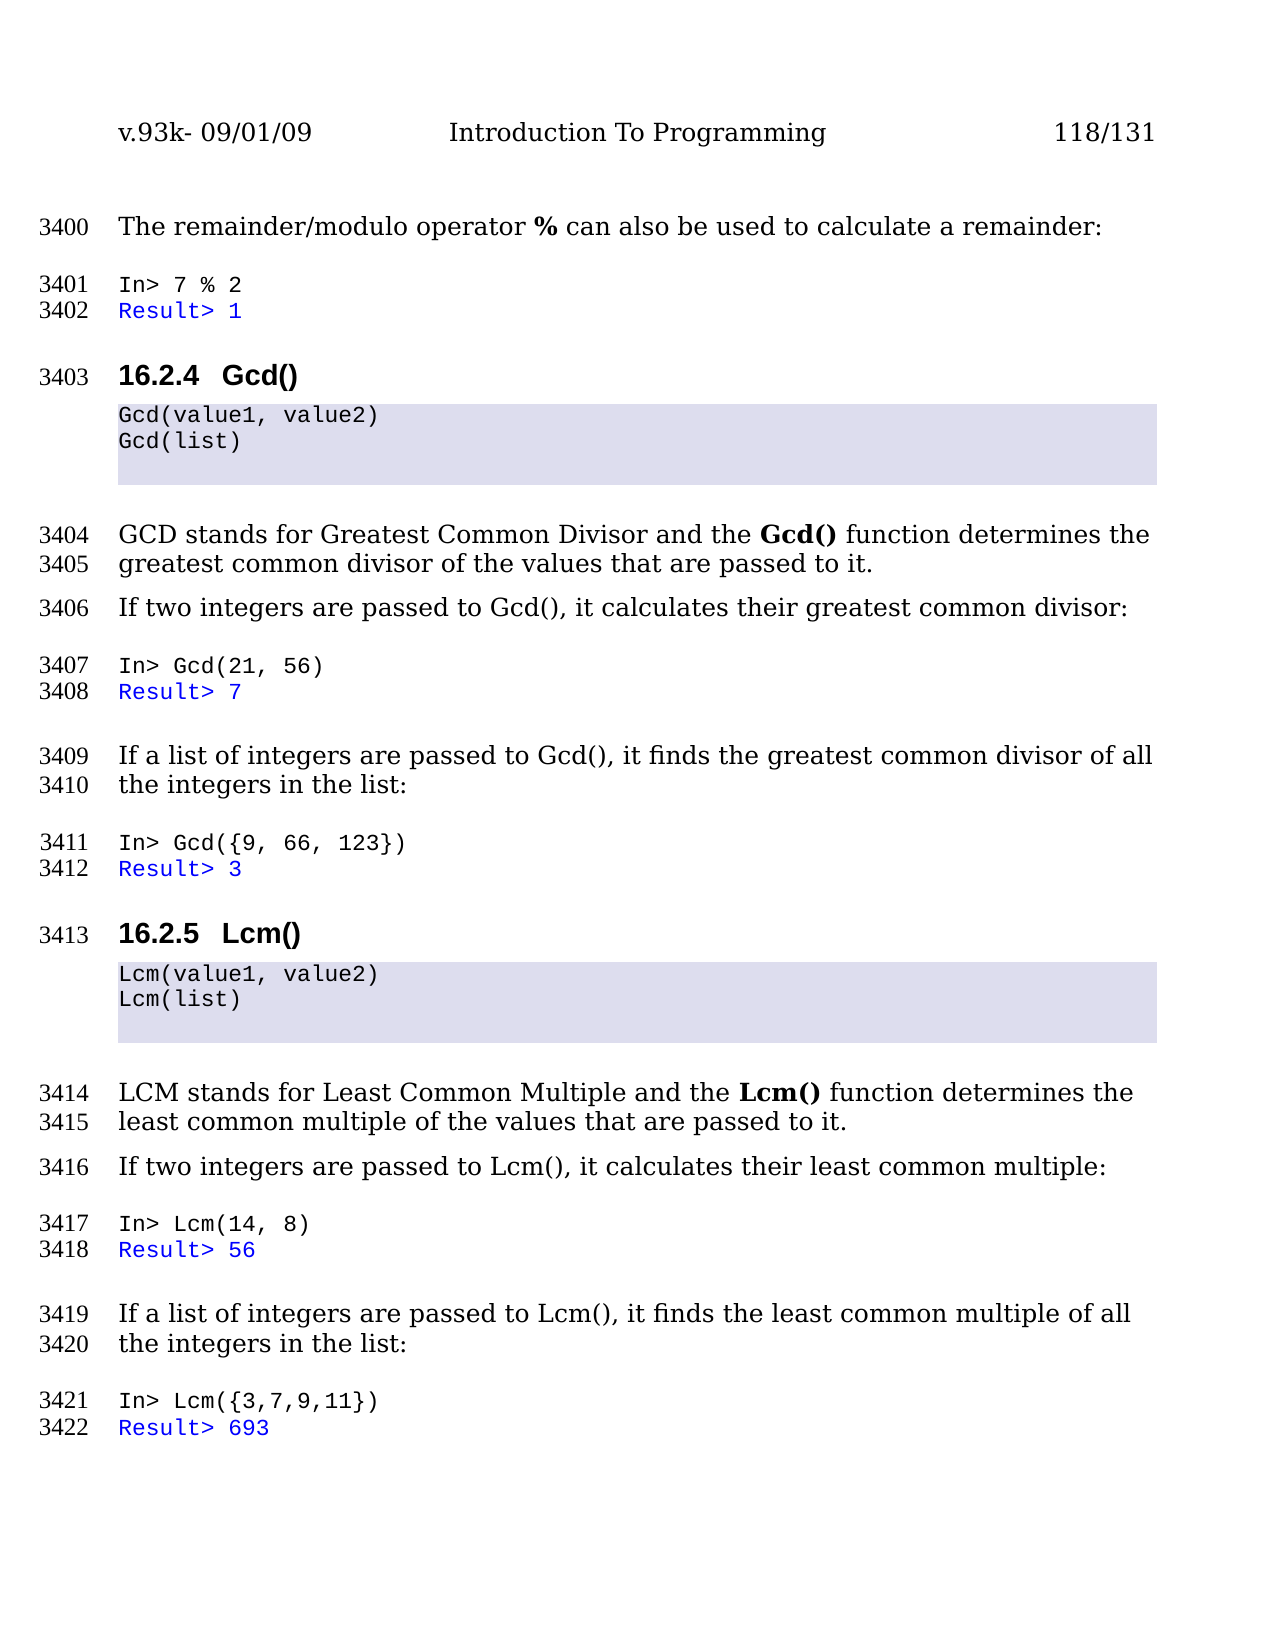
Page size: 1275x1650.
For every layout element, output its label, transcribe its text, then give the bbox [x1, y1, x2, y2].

text Result> 1 [118, 299, 1157, 325]
subtitle Lcm() [118, 916, 1157, 950]
text In> Lcm(14, 8) [118, 1213, 1157, 1239]
text If a list of integers are passed to Gcd(), it finds the greatest common divisor of all the integers in the list: [118, 741, 1157, 799]
text GCD stands for Greatest Common Divisor and the Gcd() function determines the greatest common divisor of the values that are passed to it. [118, 520, 1157, 578]
text In> 7 % 2 [118, 273, 1157, 299]
text Result> 693 [118, 1416, 1157, 1442]
text The remainder/modulo operator % can also be used to calculate a remainder: [118, 212, 1157, 241]
text Result> 7 [118, 680, 1157, 706]
text In> Gcd({9, 66, 123}) [118, 831, 1157, 857]
subtitle Gcd() [118, 358, 1157, 391]
text In> Lcm({3,7,9,11}) [118, 1390, 1157, 1416]
table_header Gcd(value1, value2) Gcd(list) [118, 404, 1157, 485]
text If two integers are passed to Lcm(), it calculates their least common multiple: [118, 1152, 1157, 1181]
text Result> 56 [118, 1239, 1157, 1265]
text In> Gcd(21, 56) [118, 654, 1157, 680]
text Result> 3 [118, 857, 1157, 883]
text If a list of integers are passed to Lcm(), it finds the least common multiple of all the integers in the list: [118, 1299, 1157, 1358]
text If two integers are passed to Gcd(), it calculates their greatest common divisor: [118, 593, 1157, 622]
table_header Lcm(value1, value2) Lcm(list) [118, 962, 1157, 1043]
text LCM stands for Least Common Multiple and the Lcm() function determines the least common multiple of the values that are passed to it. [118, 1078, 1157, 1137]
